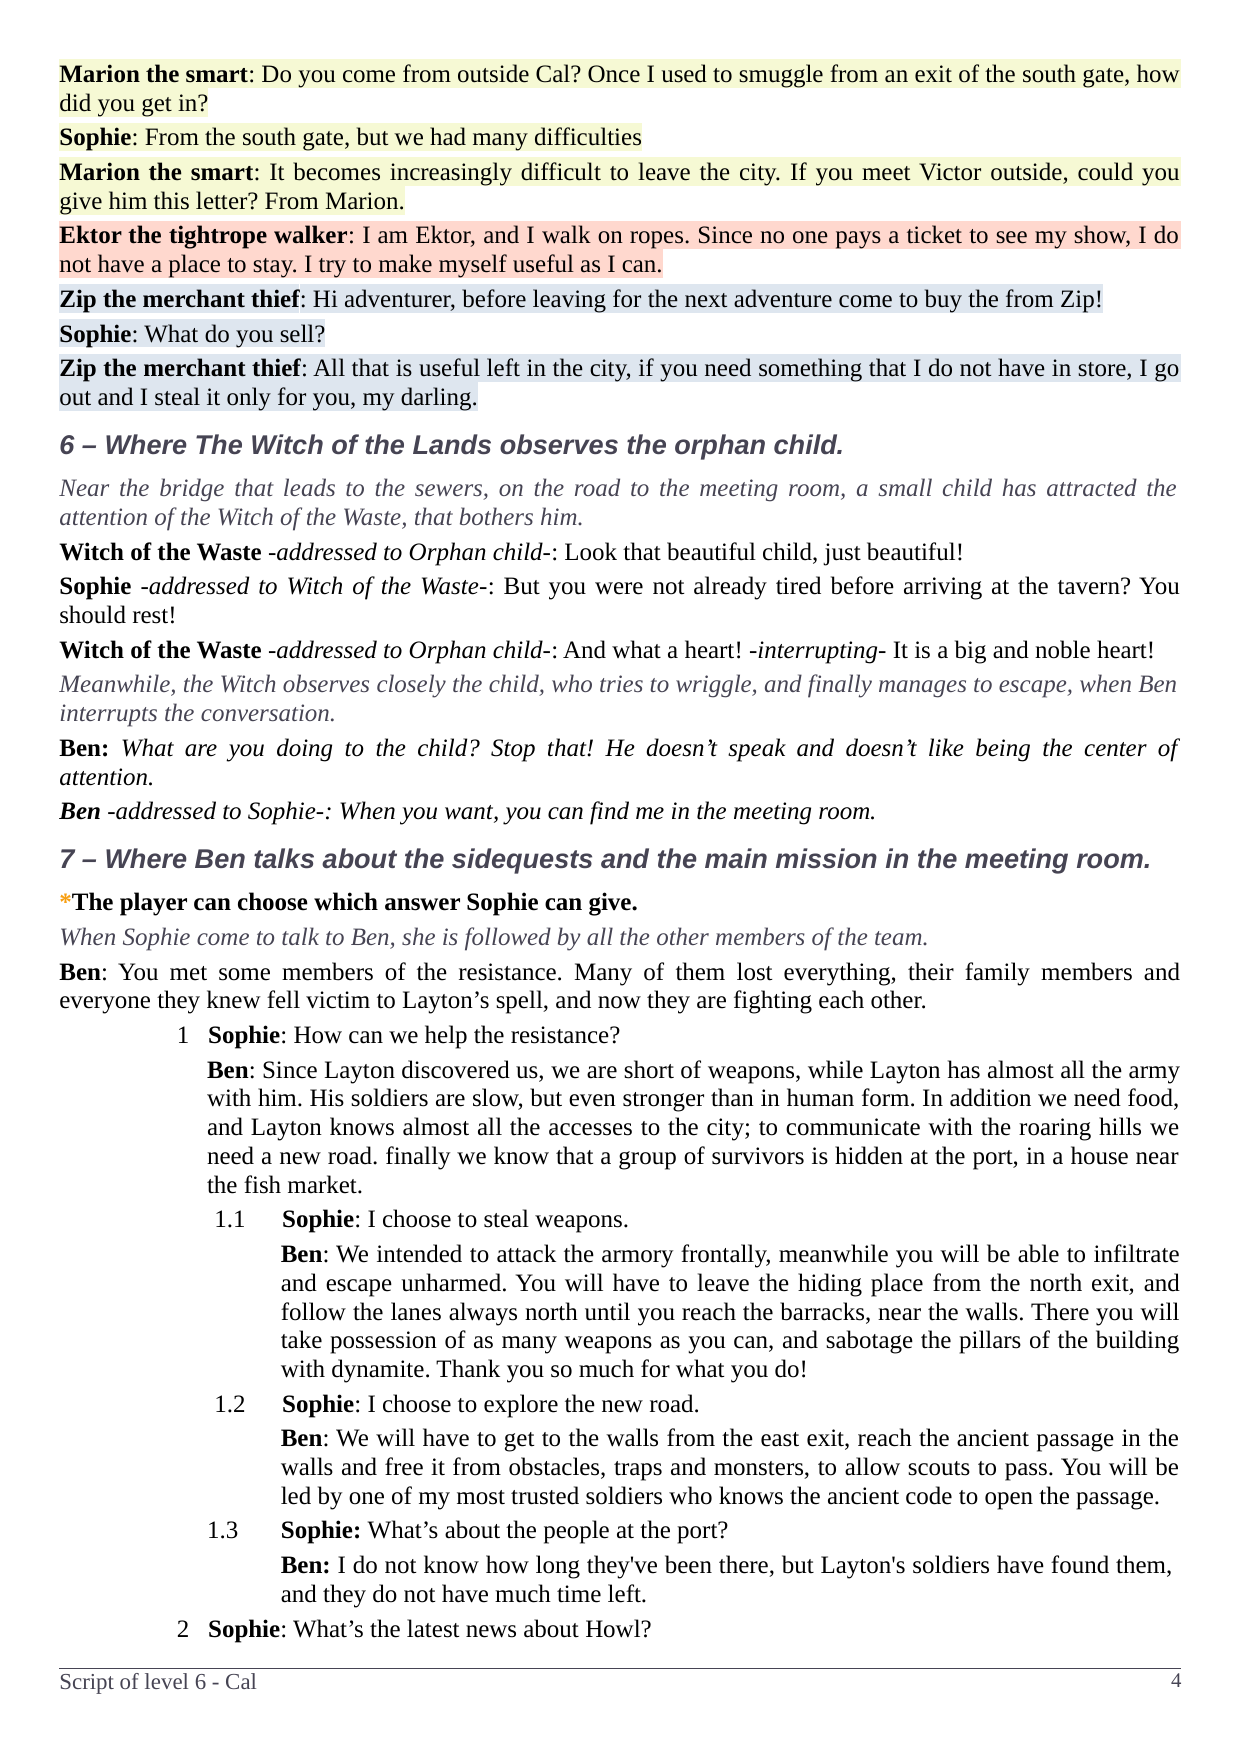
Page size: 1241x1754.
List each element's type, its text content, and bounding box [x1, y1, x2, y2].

text Ektor the tightrope walker: I am Ektor, and I walk on ropes. Since no one pays a ticket to see my show, I do not have a place to stay. I try to make myself useful as I can. [59, 221, 1181, 278]
text When Sophie come to talk to Ben, she is followed by all the other members of the team. [59, 922, 1181, 951]
subtitle 6 – Where The Witch of the Lands observes the orphan child. [59, 429, 1181, 461]
text Ben: Since Layton discovered us, we are short of weapons, while Layton has almost all the army with him. His soldiers are slow, but even stronger than in human form. In addition we need food, and Layton knows almost all the accesses to the city; to communicate with the roaring hills we need a new road. finally we know that a group of survivors is hidden at the port, in a house near the fish market. [207, 1055, 1181, 1198]
subtitle 7 – Where Ben talks about the sidequests and the main mission in the meeting room. [59, 843, 1181, 875]
text Ben: We will have to get to the walls from the east exit, reach the ancient passage in the walls and free it from obstacles, traps and monsters, to allow scouts to pass. You will be led by one of my most trusted soldiers who knows the ancient code to open the passage. [281, 1423, 1181, 1510]
text Zip the merchant thief: All that is useful left in the city, if you need something that I do not have in store, I go out and I steal it only for you, my darling. [59, 353, 1181, 411]
list Sophie: What’s the latest news about Howl? [170, 1614, 1181, 1642]
text Marion the smart: It becomes increasingly difficult to leave the city. If you meet Victor outside, could you give him this letter? From Marion. [59, 157, 1181, 215]
list Sophie: How can we help the resistance? [170, 1020, 1181, 1049]
text Zip the merchant thief: Hi adventurer, before leaving for the next adventure come to buy the from Zip! [59, 284, 1181, 313]
text Sophie: From the south gate, but we had many difficulties [59, 122, 1181, 151]
text Marion the smart: Do you come from outside Cal? Once I used to smuggle from an exit of the south gate, how did you get in? [59, 59, 1181, 117]
text Ben: What are you doing to the child? Stop that! He doesn’t speak and doesn’t like being the center of attention. [59, 733, 1181, 790]
text Witch of the Waste -addressed to Orphan child-: And what a heart! -interrupting- It is a big and noble heart! [59, 635, 1181, 663]
text Ben: You met some members of the resistance. Many of them lost everything, their family members and everyone they knew fell victim to Layton’s spell, and now they are fighting each other. [59, 957, 1181, 1014]
list Sophie: I choose to explore the new road. [208, 1389, 1181, 1417]
text Near the bridge that leads to the sewers, on the road to the meeting room, a small child has attracted the attention of the Witch of the Waste, that bothers him. [59, 473, 1181, 531]
list Sophie: I choose to steal weapons. [208, 1204, 1181, 1233]
text Sophie -addressed to Witch of the Waste-: But you were not already tired before arriving at the tavern? You should rest! [59, 571, 1181, 629]
text Witch of the Waste -addressed to Orphan child-: Look that beautiful child, just beautiful! [59, 537, 1181, 565]
text 1.3 Sophie: What’s about the people at the port? [59, 1516, 1181, 1544]
text Ben: I do not know how long they've been there, but Layton's soldiers have found them, and they do not have much time left. [59, 1550, 1181, 1608]
text Sophie: What do you sell? [59, 319, 1181, 347]
text Meanwhile, the Witch observes closely the child, who tries to wriggle, and finally manages to escape, when Ben interrupts the conversation. [59, 669, 1181, 727]
text *The player can choose which answer Sophie can give. [59, 887, 1181, 916]
text Ben: We intended to attack the armory frontally, meanwhile you will be able to infiltrate and escape unharmed. You will have to leave the hiding place from the north exit, and follow the lanes always north until you reach the barracks, near the walls. There you will take possession of as many weapons as you can, and sabotage the pillars of the building with dynamite. Thank you so much for what you do! [281, 1239, 1181, 1383]
text Ben -addressed to Sophie-: When you want, you can find me in the meeting room. [59, 796, 1181, 825]
